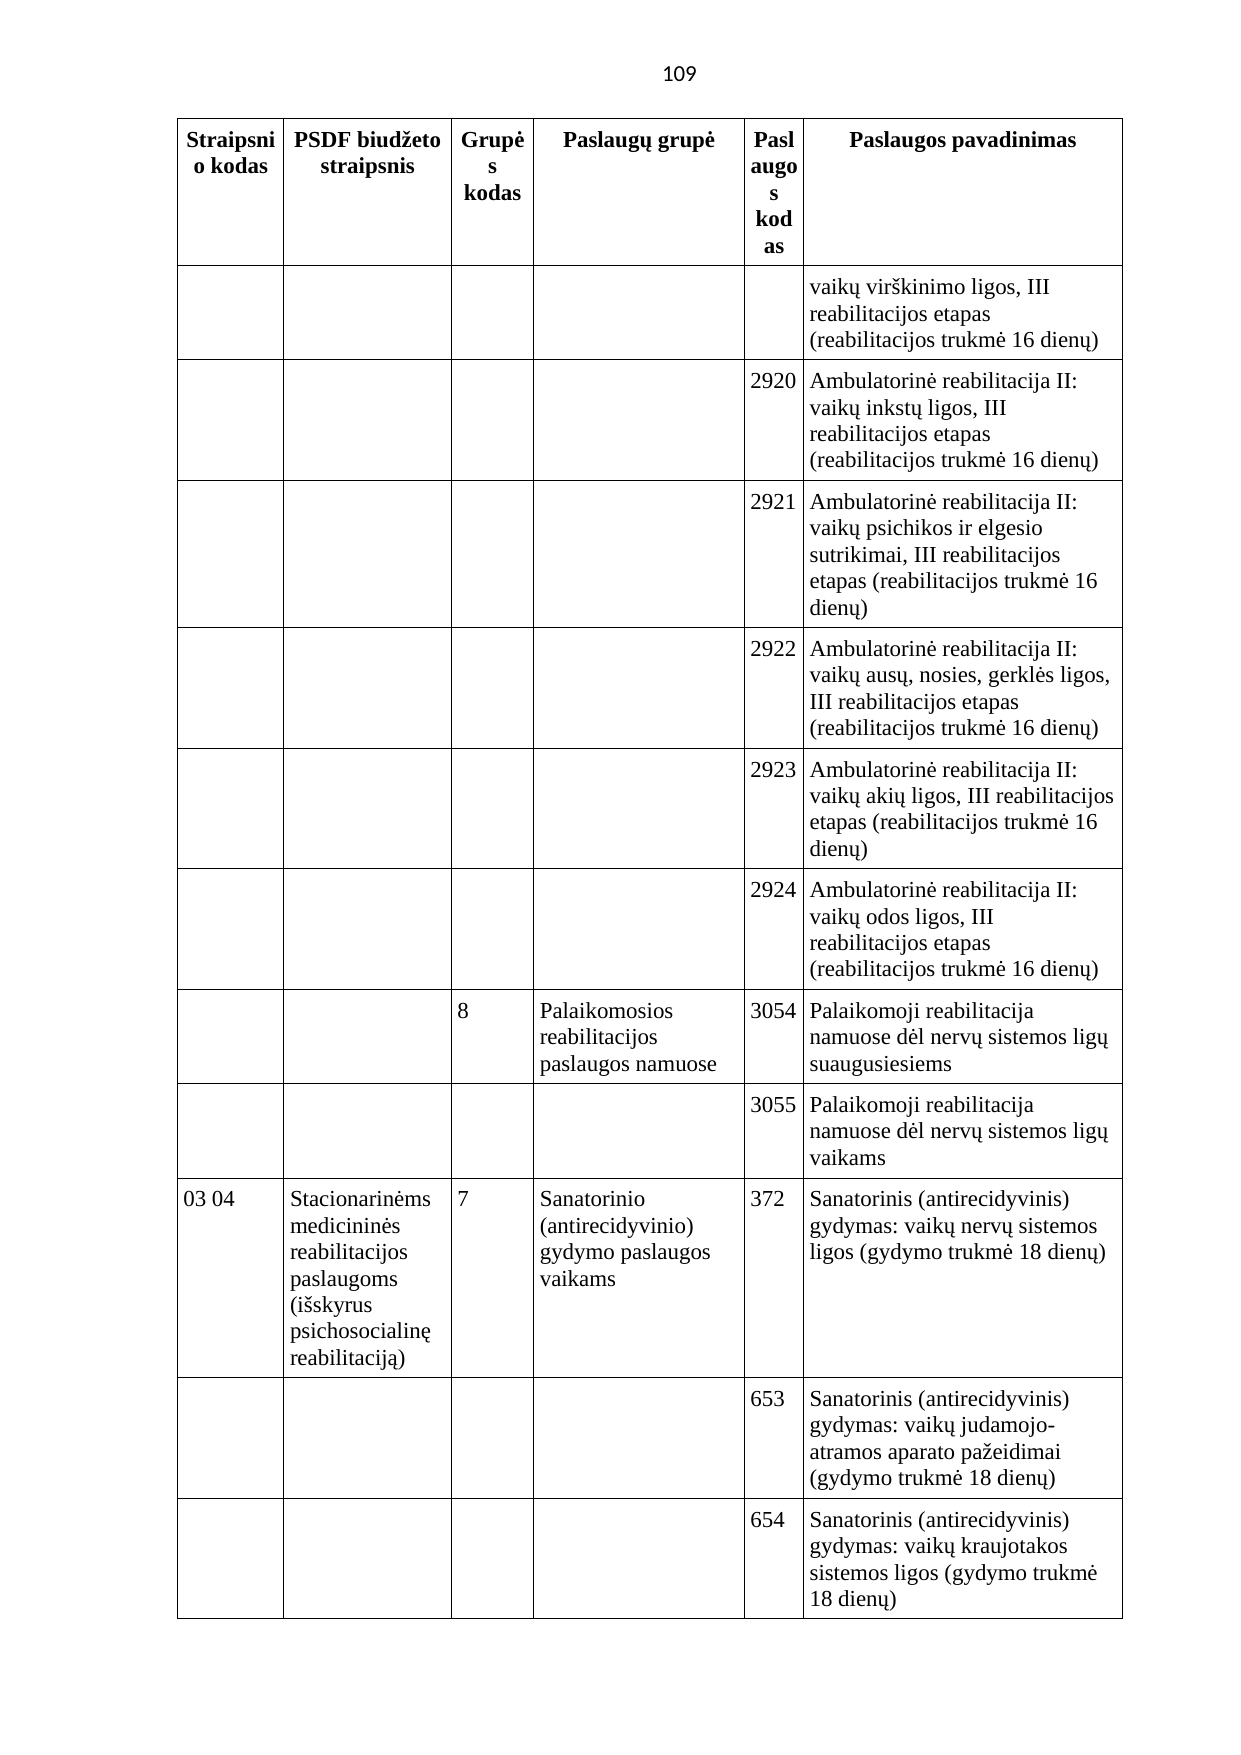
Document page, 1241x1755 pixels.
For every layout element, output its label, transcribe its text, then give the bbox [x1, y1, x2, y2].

table_cell 2921 [745, 481, 803, 627]
table_cell [178, 628, 283, 748]
table_cell [178, 360, 283, 480]
table_cell 3055 [745, 1084, 803, 1177]
table_cell Ambulatorinė reabilitacija II: vaikų ausų, nosies, gerklės ligos, III reabilitacijos etapas (reabilitacijos trukmė 16 dienų) [804, 628, 1122, 748]
table_cell [745, 266, 803, 359]
table_cell [284, 481, 451, 627]
table_cell Stacionarinėms medicininės reabilitacijos paslaugoms (išskyrus psichosocialinę reabilitaciją) [284, 1179, 451, 1377]
table_cell Palaikomoji reabilitacija namuose dėl nervų sistemos ligų suaugusiesiems [804, 990, 1122, 1083]
table_cell Ambulatorinė reabilitacija II: vaikų psichikos ir elgesio sutrikimai, III reabilitacijos etapas (reabilitacijos trukmė 16 dienų) [804, 481, 1122, 627]
table_cell [284, 749, 451, 868]
table_header Grupės kodas [452, 119, 533, 265]
table_cell [178, 1084, 283, 1177]
table_cell [178, 990, 283, 1083]
table_cell [534, 1084, 744, 1177]
table_cell 2922 [745, 628, 803, 748]
table_cell [534, 1378, 744, 1498]
table_cell 653 [745, 1378, 803, 1498]
table_cell Palaikomoji reabilitacija namuose dėl nervų sistemos ligų vaikams [804, 1084, 1122, 1177]
table_cell [452, 628, 533, 748]
table_cell [284, 869, 451, 989]
table_cell Ambulatorinė reabilitacija II: vaikų akių ligos, III reabilitacijos etapas (reabilitacijos trukmė 16 dienų) [804, 749, 1122, 868]
table_header PSDF biudžeto straipsnis [284, 119, 451, 265]
table_header Straipsnio kodas [178, 119, 283, 265]
table_cell 03 04 [178, 1179, 283, 1377]
table_cell Sanatorinis (antirecidyvinis) gydymas: vaikų kraujotakos sistemos ligos (gydymo trukmė 18 dienų) [804, 1499, 1122, 1618]
table_header Paslaugų grupė [534, 119, 744, 265]
table_cell [534, 628, 744, 748]
table_cell [534, 266, 744, 359]
table_cell [178, 1499, 283, 1618]
table_cell [284, 1499, 451, 1618]
table_cell [452, 1084, 533, 1177]
table_cell vaikų virškinimo ligos, III reabilitacijos etapas (reabilitacijos trukmė 16 dienų) [804, 266, 1122, 359]
table_cell [534, 869, 744, 989]
table_cell [534, 1499, 744, 1618]
table_cell 2923 [745, 749, 803, 868]
table_cell Palaikomosios reabilitacijos paslaugos namuose [534, 990, 744, 1083]
table_cell [452, 1378, 533, 1498]
table_cell [178, 481, 283, 627]
table_cell Ambulatorinė reabilitacija II: vaikų odos ligos, III reabilitacijos etapas (reabilitacijos trukmė 16 dienų) [804, 869, 1122, 989]
table_cell [534, 481, 744, 627]
table_cell [284, 990, 451, 1083]
table_cell Sanatorinis (antirecidyvinis) gydymas: vaikų nervų sistemos ligos (gydymo trukmė 18 dienų) [804, 1179, 1122, 1377]
table_cell 654 [745, 1499, 803, 1618]
table_cell Sanatorinis (antirecidyvinis) gydymas: vaikų judamojo-atramos aparato pažeidimai (gydymo trukmė 18 dienų) [804, 1378, 1122, 1498]
table_cell 372 [745, 1179, 803, 1377]
table_header Paslaugos pavadinimas [804, 119, 1122, 265]
table_cell Ambulatorinė reabilitacija II: vaikų inkstų ligos, III reabilitacijos etapas (reabilitacijos trukmė 16 dienų) [804, 360, 1122, 480]
table_cell [452, 481, 533, 627]
table_cell [452, 749, 533, 868]
table_cell [284, 1378, 451, 1498]
table_cell [452, 869, 533, 989]
table_cell [284, 360, 451, 480]
table_cell [284, 1084, 451, 1177]
table_header Paslaugos kodas [745, 119, 803, 265]
table_cell 2924 [745, 869, 803, 989]
table_cell [284, 266, 451, 359]
table_cell Sanatorinio (antirecidyvinio) gydymo paslaugos vaikams [534, 1179, 744, 1377]
table_cell [178, 749, 283, 868]
table_cell 3054 [745, 990, 803, 1083]
table_cell [178, 869, 283, 989]
table_cell [178, 1378, 283, 1498]
table_cell [534, 360, 744, 480]
table_cell 8 [452, 990, 533, 1083]
table_cell 2920 [745, 360, 803, 480]
table_cell [452, 360, 533, 480]
table_cell [284, 628, 451, 748]
table_cell [534, 749, 744, 868]
table_cell [178, 266, 283, 359]
table_cell [452, 1499, 533, 1618]
table_cell [452, 266, 533, 359]
table_cell 7 [452, 1179, 533, 1377]
